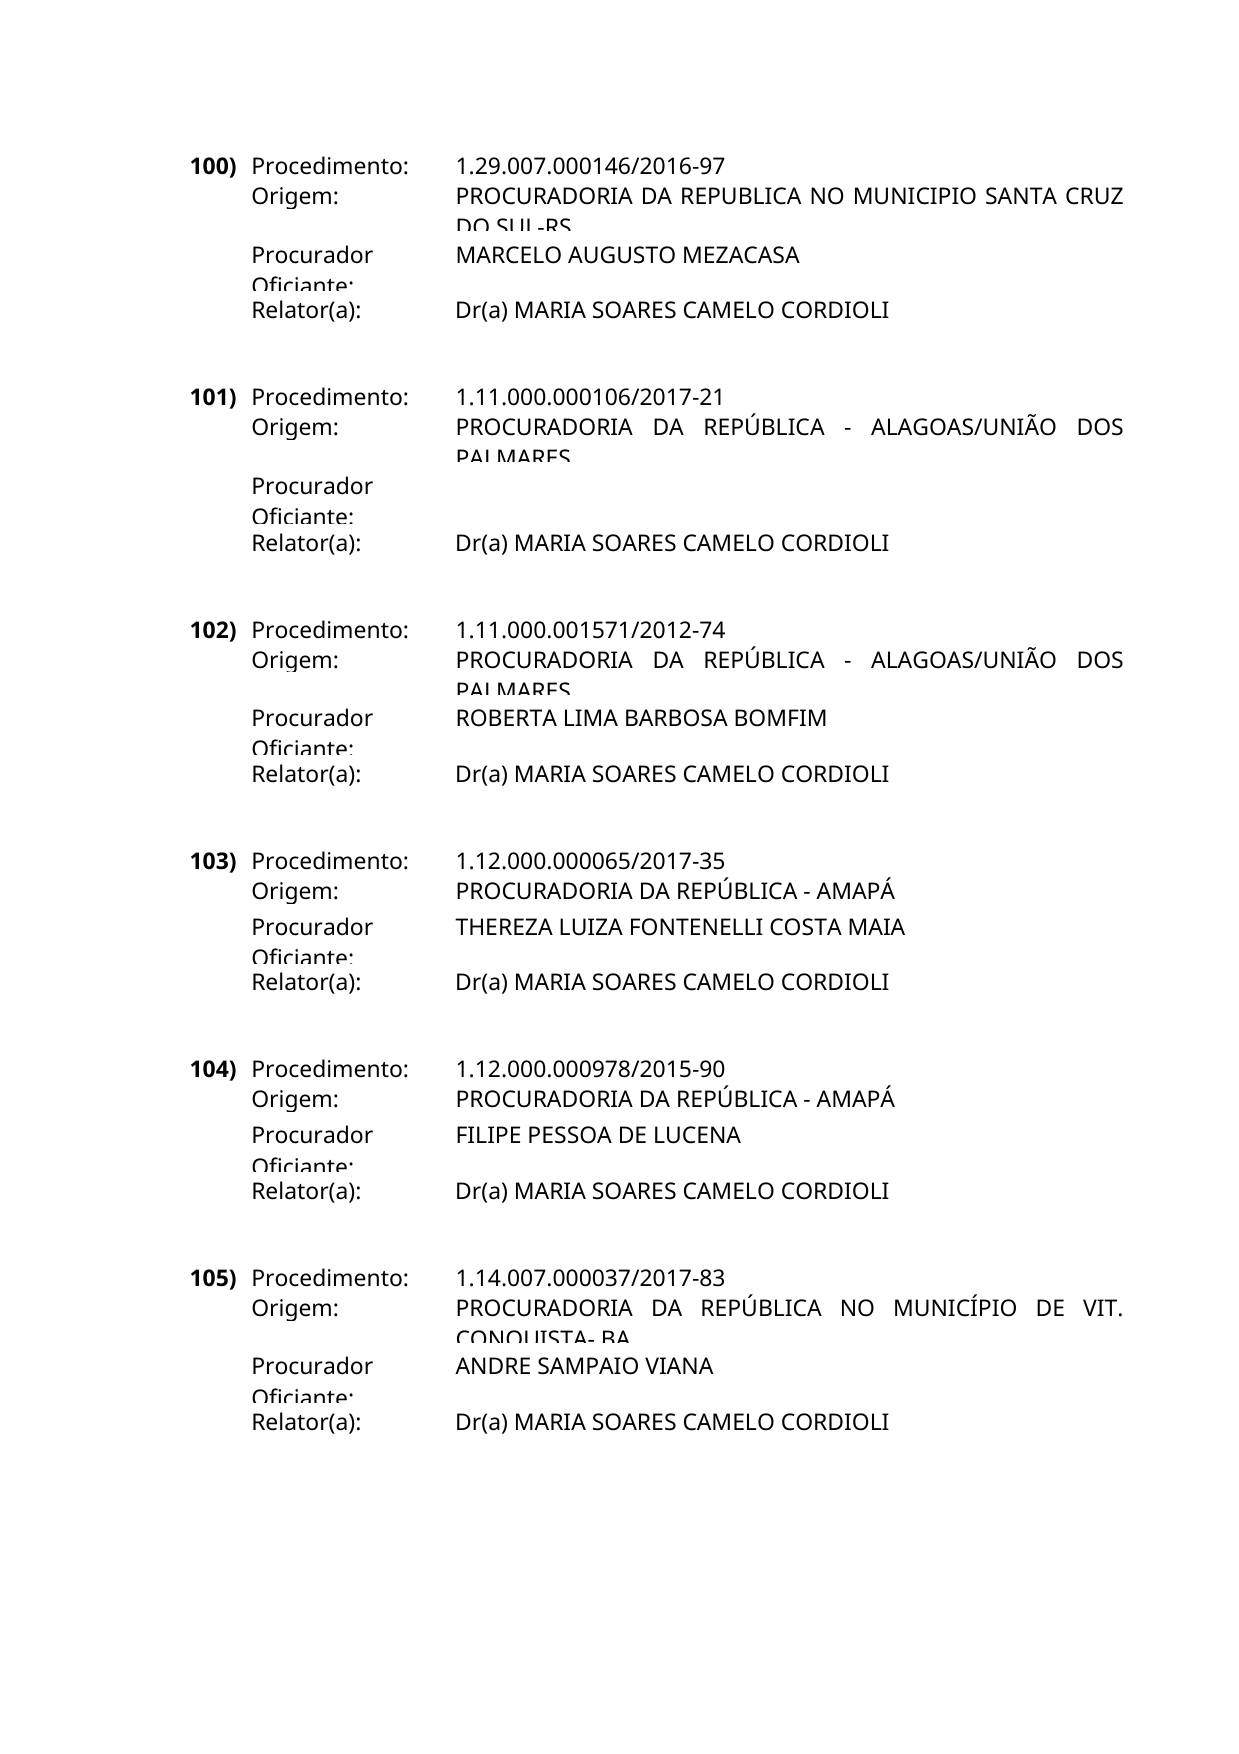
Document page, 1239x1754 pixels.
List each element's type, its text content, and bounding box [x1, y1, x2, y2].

table_cell [189, 440, 251, 462]
table_cell Origem: [251, 644, 455, 672]
table_cell [1125, 1320, 1239, 1343]
table_cell [0, 614, 189, 642]
table_cell [189, 1119, 251, 1170]
table_cell [455, 324, 1124, 381]
table_header Relator(a): [251, 527, 455, 555]
table_cell [189, 1320, 251, 1343]
table_cell PROCURADORIA DA REPÚBLICA - ALAGOAS/UNIÃO DOS PALMARES [455, 644, 1124, 694]
table_cell [0, 702, 189, 753]
table_cell [455, 996, 1124, 1053]
table_cell [0, 209, 189, 231]
table_cell [251, 695, 455, 702]
table_cell [189, 672, 251, 694]
table_cell [251, 1343, 455, 1350]
table_cell [1125, 324, 1239, 381]
table_cell [1125, 440, 1239, 462]
table_cell [1125, 209, 1239, 231]
table_cell [189, 1292, 251, 1320]
table_cell [455, 470, 1124, 523]
table_cell [0, 672, 189, 694]
table_cell [1125, 470, 1239, 523]
table_cell Procedimento: [251, 614, 455, 642]
table_cell Procurador Oficiante: [251, 911, 455, 963]
table_cell THEREZA LUIZA FONTENELLI COSTA MAIA [455, 911, 1124, 962]
table_cell [1125, 788, 1239, 844]
table_cell 104) [189, 1053, 251, 1082]
table_cell Procedimento: [251, 150, 455, 178]
table_header Dr(a) MARIA SOARES CAMELO CORDIOLI [455, 527, 1122, 555]
table_cell [251, 672, 455, 694]
table_cell [1125, 294, 1239, 324]
table_cell [0, 1083, 189, 1112]
table_cell [189, 875, 251, 903]
table_cell [189, 527, 251, 557]
table_cell [189, 1112, 251, 1119]
table_cell PROCURADORIA DA REPÚBLICA - ALAGOAS/UNIÃO DOS PALMARES [455, 411, 1124, 462]
table_cell [0, 1350, 189, 1401]
table_cell [189, 209, 251, 231]
table_cell [0, 911, 189, 962]
table_cell 1.11.000.000106/2017-21 [455, 381, 1124, 409]
table_header Dr(a) MARIA SOARES CAMELO CORDIOLI [455, 1175, 1122, 1203]
table_cell [0, 966, 189, 996]
table_cell [251, 1205, 455, 1262]
table_header Dr(a) MARIA SOARES CAMELO CORDIOLI [455, 758, 1122, 786]
table_cell [1125, 411, 1239, 439]
table_cell [1125, 381, 1239, 409]
table_cell [0, 788, 189, 844]
table_cell [1125, 1343, 1239, 1350]
table_cell 1.12.000.000065/2017-35 [455, 845, 1124, 873]
table_cell ANDRE SAMPAIO VIANA [455, 1350, 1124, 1401]
table_cell [189, 557, 251, 613]
table_cell Origem: [251, 411, 455, 439]
table_cell [189, 1350, 251, 1401]
table_header Relator(a): [251, 1406, 455, 1434]
table_cell [1125, 239, 1239, 289]
table_header Dr(a) MARIA SOARES CAMELO CORDIOLI [455, 966, 1122, 995]
table_cell Origem: [251, 1083, 455, 1112]
table_cell [189, 996, 251, 1053]
table_cell [455, 788, 1124, 844]
table_cell Procurador Oficiante: [251, 239, 455, 291]
table_cell [189, 1175, 251, 1205]
table_cell [189, 788, 251, 844]
table_cell [0, 1262, 189, 1290]
table_cell [0, 239, 189, 289]
table_cell [0, 845, 189, 873]
table_cell Procedimento: [251, 1053, 455, 1082]
table_cell [1125, 903, 1239, 911]
table_cell PROCURADORIA DA REPÚBLICA - AMAPÁ [455, 1083, 1124, 1112]
table_cell [1125, 695, 1239, 702]
table_cell [455, 695, 1124, 702]
table_cell [455, 1205, 1124, 1262]
table_cell Origem: [251, 1292, 455, 1320]
table_cell [0, 1320, 189, 1343]
table_cell [1125, 996, 1239, 1053]
table_cell [0, 1119, 189, 1170]
table_cell [189, 411, 251, 439]
table_cell [189, 644, 251, 672]
table_cell [0, 1343, 189, 1350]
table_cell [455, 462, 1124, 469]
table_cell [1125, 1205, 1239, 1262]
table_cell [0, 411, 189, 439]
table_cell [1125, 1175, 1239, 1205]
table_cell [189, 324, 251, 381]
table_cell [1125, 1119, 1239, 1170]
table_cell [0, 1175, 189, 1205]
table_cell [1125, 758, 1239, 788]
table_cell Procedimento: [251, 845, 455, 873]
table_cell [1125, 1083, 1239, 1112]
table_cell [251, 231, 455, 238]
table_cell [0, 470, 189, 523]
table_cell [1125, 150, 1239, 178]
table_cell [189, 239, 251, 289]
table_cell [0, 996, 189, 1053]
table_header [0, 0, 189, 150]
table_cell Procurador Oficiante: [251, 1350, 455, 1403]
table_cell [189, 1083, 251, 1112]
table_cell 101) [189, 381, 251, 409]
table_cell [1125, 180, 1239, 208]
table_cell PROCURADORIA DA REPUBLICA NO MUNICIPIO SANTA CRUZ DO SUL-RS [455, 180, 1124, 231]
table_cell [1125, 231, 1239, 238]
table_cell 1.11.000.001571/2012-74 [455, 614, 1124, 642]
table_cell 105) [189, 1262, 251, 1290]
table_cell [1125, 1262, 1239, 1290]
table_cell [0, 324, 189, 381]
table_cell FILIPE PESSOA DE LUCENA [455, 1119, 1124, 1170]
table_cell Procedimento: [251, 1262, 455, 1290]
table_cell [189, 695, 251, 702]
table_cell [251, 1320, 455, 1343]
table_cell [0, 1406, 189, 1436]
table_cell [0, 294, 189, 324]
table_cell [1125, 614, 1239, 642]
table_cell ROBERTA LIMA BARBOSA BOMFIM [455, 702, 1124, 753]
table_cell [1125, 966, 1239, 996]
table_cell [189, 470, 251, 523]
table_cell [1125, 702, 1239, 753]
table_cell [455, 557, 1124, 613]
table_cell [189, 911, 251, 962]
table_cell [0, 440, 189, 462]
table_cell [251, 462, 455, 469]
table_cell [189, 294, 251, 324]
table_cell [0, 1292, 189, 1320]
table_cell [0, 557, 189, 613]
table_header Relator(a): [251, 758, 455, 786]
table_header [251, 0, 455, 150]
table_cell [1125, 644, 1239, 672]
table_header Relator(a): [251, 1175, 455, 1203]
table_cell 1.12.000.000978/2015-90 [455, 1053, 1124, 1082]
table_cell [455, 903, 1124, 911]
table_cell [189, 180, 251, 208]
table_cell [251, 788, 455, 844]
table_cell MARCELO AUGUSTO MEZACASA [455, 239, 1124, 289]
table_cell [0, 527, 189, 557]
table_cell PROCURADORIA DA REPÚBLICA - AMAPÁ [455, 875, 1124, 903]
table_cell Procurador Oficiante: [251, 702, 455, 754]
table_cell [251, 324, 455, 381]
table_cell [0, 644, 189, 672]
table_cell [1125, 1053, 1239, 1082]
table_cell [189, 1406, 251, 1436]
table_cell [1125, 1292, 1239, 1320]
table_cell [1125, 845, 1239, 873]
table_cell [0, 462, 189, 469]
table_cell 102) [189, 614, 251, 642]
table_cell [189, 903, 251, 911]
table_cell [0, 903, 189, 911]
table_cell [1125, 1350, 1239, 1401]
table_cell [251, 903, 455, 911]
table_cell [455, 1343, 1124, 1350]
table_cell 103) [189, 845, 251, 873]
table_cell [0, 695, 189, 702]
table_header Dr(a) MARIA SOARES CAMELO CORDIOLI [455, 294, 1122, 323]
table_header [1125, 0, 1239, 150]
table_cell [1125, 557, 1239, 613]
table_header Relator(a): [251, 966, 455, 995]
table_cell [455, 1112, 1124, 1119]
table_cell Procurador Oficiante: [251, 470, 455, 523]
table_cell [251, 996, 455, 1053]
table_cell [1125, 1406, 1239, 1436]
table_cell 1.14.007.000037/2017-83 [455, 1262, 1124, 1290]
table_header Dr(a) MARIA SOARES CAMELO CORDIOLI [455, 1406, 1122, 1434]
table_cell [189, 1343, 251, 1350]
table_cell [189, 231, 251, 238]
table_cell Origem: [251, 180, 455, 208]
table_cell [1125, 1112, 1239, 1119]
table_header [455, 0, 1124, 150]
table_cell [251, 209, 455, 231]
table_cell [189, 702, 251, 753]
table_cell [0, 180, 189, 208]
table_cell [0, 150, 189, 178]
table_cell [189, 1205, 251, 1262]
table_cell [251, 440, 455, 462]
table_cell [1125, 527, 1239, 557]
table_cell [189, 966, 251, 996]
table_cell [189, 462, 251, 469]
table_cell 1.29.007.000146/2016-97 [455, 150, 1124, 178]
table_cell Procedimento: [251, 381, 455, 409]
table_cell [0, 758, 189, 788]
table_cell [251, 1112, 455, 1119]
table_cell [0, 381, 189, 409]
table_cell [1125, 875, 1239, 903]
table_cell [0, 231, 189, 238]
table_header [189, 0, 251, 150]
table_cell Origem: [251, 875, 455, 903]
table_cell [1125, 462, 1239, 469]
table_cell [189, 758, 251, 788]
table_cell [455, 231, 1124, 238]
table_cell [0, 1112, 189, 1119]
table_cell [1125, 911, 1239, 962]
table_cell [0, 1053, 189, 1082]
table_cell [251, 557, 455, 613]
table_cell [0, 875, 189, 903]
table_cell [1125, 672, 1239, 694]
table_cell Procurador Oficiante: [251, 1119, 455, 1172]
table_cell PROCURADORIA DA REPÚBLICA NO MUNICÍPIO DE VIT. CONQUISTA- BA [455, 1292, 1124, 1343]
table_cell [0, 1205, 189, 1262]
table_cell 100) [189, 150, 251, 178]
table_header Relator(a): [251, 294, 455, 323]
